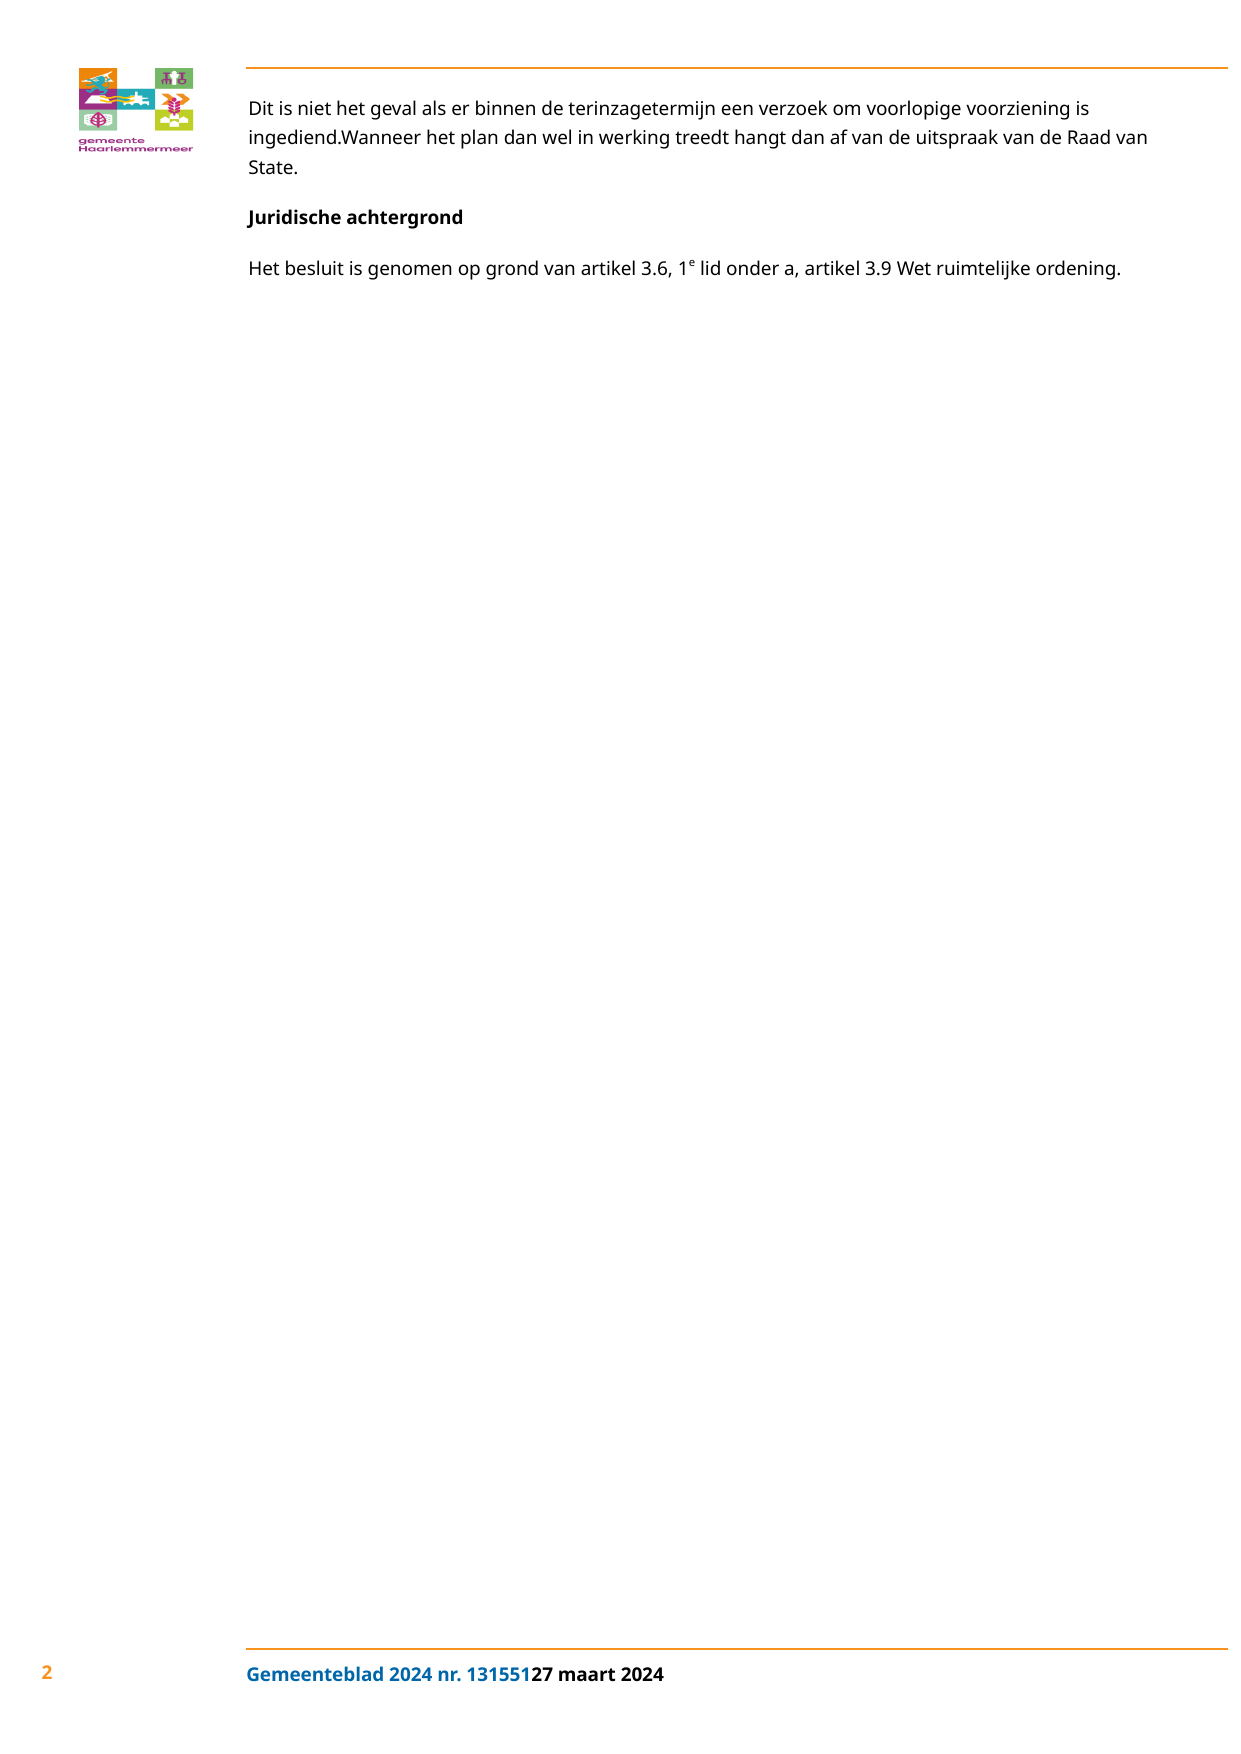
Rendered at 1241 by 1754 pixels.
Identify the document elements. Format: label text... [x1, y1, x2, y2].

text Het besluit is genomen op grond van artikel 3.6, 1e lid onder a, artikel 3.9 Wet ruimtelijke ordening. [248, 255, 1152, 281]
picture [41, 47, 231, 172]
text Dit is niet het geval als er binnen de terinzagetermijn een verzoek om voorlopige voorziening is ingediend.Wanneer het plan dan wel in werking treedt hangt dan af van de uitspraak van de Raad van State. [248, 95, 1152, 180]
text Juridische achtergrond [248, 204, 1152, 230]
